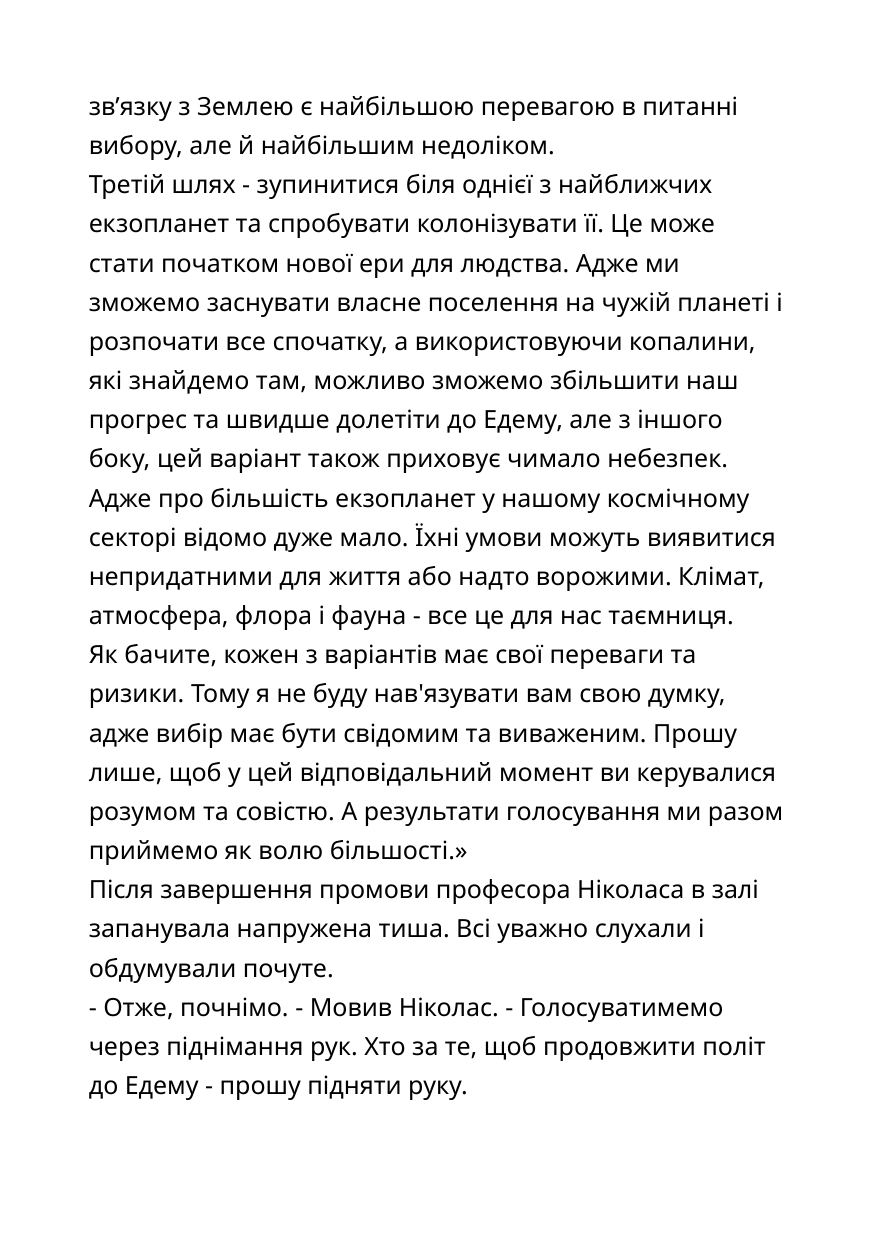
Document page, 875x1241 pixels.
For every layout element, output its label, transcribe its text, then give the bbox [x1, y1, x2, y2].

text Після завершення промови професора Ніколаса в залі запанувала напружена тиша. Всі уважно слухали і обдумували почуте. [88, 872, 786, 984]
text - Отже, почнімо. - Мовив Ніколас. - Голосуватимемо через піднімання рук. Хто за те, щоб продовжити політ до Едему - прошу підняти руку. [88, 989, 786, 1102]
text Як бачите, кожен з варіантів має свої переваги та ризики. Тому я не буду нав'язувати вам свою думку, адже вибір має бути свідомим та виваженим. Прошу лише, щоб у цей відповідальний момент ви керувалися розумом та совістю. А результати голосування ми разом приймемо як волю більшості.» [88, 637, 786, 867]
text зв’язку з Землею є найбільшою перевагою в питанні вибору, але й найбільшим недоліком. [88, 88, 786, 162]
text Третій шлях - зупинитися біля однієї з найближчих екзопланет та спробувати колонізувати її. Це може стати початком нової ери для людства. Адже ми зможемо заснувати власне поселення на чужій планеті і розпочати все спочатку, а використовуючи копалини, які знайдемо там, можливо зможемо збільшити наш прогрес та швидше долетіти до Едему, але з іншого боку, цей варіант також приховує чимало небезпек. Адже про більшість екзопланет у нашому космічному секторі відомо дуже мало. Їхні умови можуть виявитися непридатними для життя або надто ворожими. Клімат, атмосфера, флора і фауна - все це для нас таємниця. [88, 167, 786, 632]
